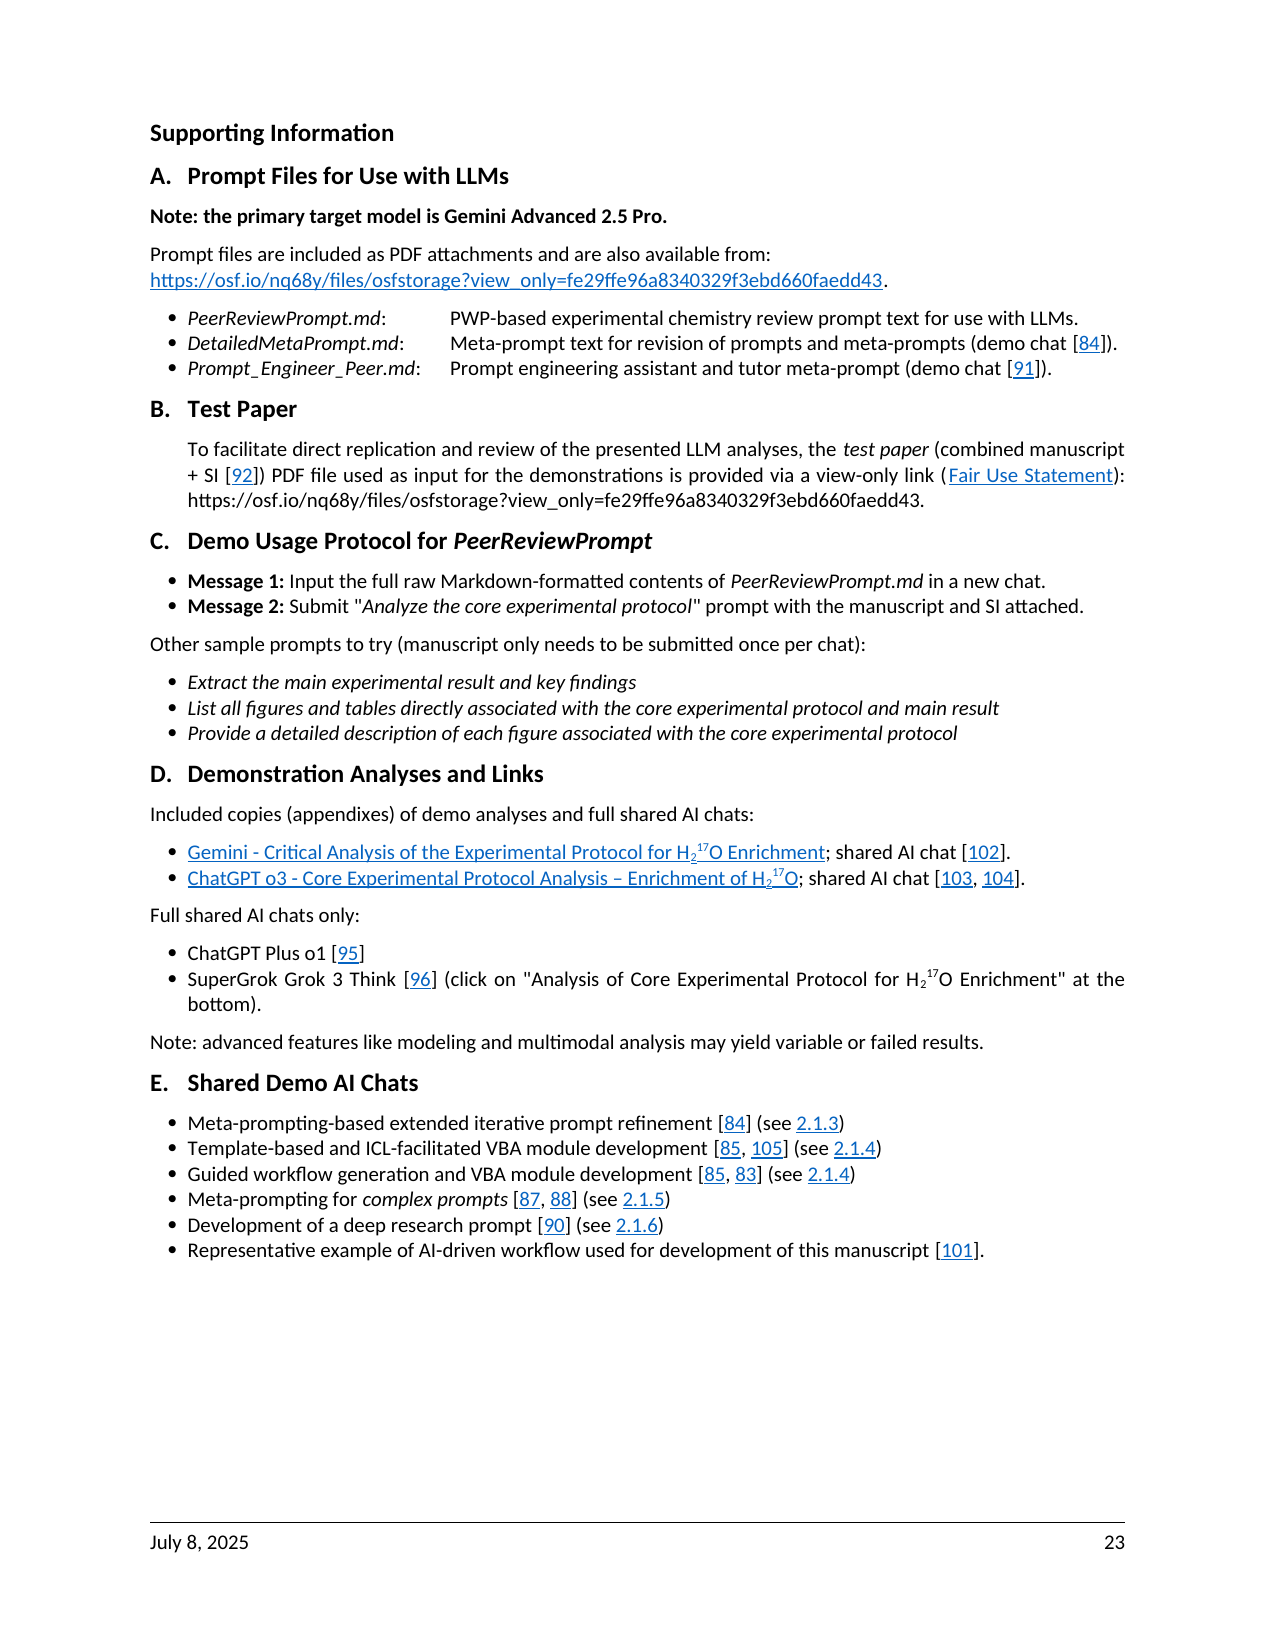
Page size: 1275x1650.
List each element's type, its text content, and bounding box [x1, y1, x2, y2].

text Prompt files are included as PDF attachments and are also available from: [150, 241, 1125, 267]
subtitle Test Paper [150, 393, 1125, 424]
list Message 2: Submit "Analyze the core experimental protocol" prompt with the manuscript and SI attached. [169, 594, 1125, 619]
subtitle Demo Usage Protocol for PeerReviewPrompt [150, 525, 1125, 556]
list Prompt_Engineer_Peer.md: Prompt engineering assistant and tutor meta-prompt (demo chat [91]). [169, 356, 1125, 381]
text Note: the primary target model is Gemini Advanced 2.5 Pro. [150, 203, 1125, 229]
text Full shared AI chats only: [150, 903, 1125, 928]
list Extract the main experimental result and key findings [169, 669, 1125, 695]
list Guided workflow generation and VBA module development [85, 83] (see 2.1.4) [169, 1161, 1125, 1186]
list SuperGrok Grok 3 Think [96] (click on "Analysis of Core Experimental Protocol for H217O Enrichment" at the bottom). [169, 966, 1125, 1017]
text Included copies (appendixes) of demo analyses and full shared AI chats: [150, 801, 1125, 827]
text https://osf.io/nq68y/files/osfstorage?view_only=fe29ffe96a8340329f3ebd660faedd43. [150, 267, 1125, 292]
subtitle Shared Demo AI Chats [150, 1067, 1125, 1098]
text Other sample prompts to try (manuscript only needs to be submitted once per chat): [150, 632, 1125, 657]
list Meta-prompting-based extended iterative prompt refinement [84] (see 2.1.3) [169, 1110, 1125, 1136]
text To facilitate direct replication and review of the presented LLM analyses, the test paper (combined manuscript + SI [92]) PDF file used as input for the demonstrations is provided via a view-only link (Fair Use Statement): https://osf.io/nq68y/files/osfstorage?view_only=fe29ffe96a8340329f3ebd660faedd43. [187, 437, 1125, 513]
list Development of a deep research prompt [90] (see 2.1.6) [169, 1212, 1125, 1237]
list Representative example of AI-driven workflow used for development of this manuscript [101]. [169, 1237, 1125, 1263]
list Gemini - Critical Analysis of the Experimental Protocol for H217O Enrichment; shared AI chat [102]. [169, 839, 1125, 865]
list ChatGPT o3 - Core Experimental Protocol Analysis – Enrichment of H217O; shared AI chat [103, 104]. [169, 865, 1125, 890]
list PeerReviewPrompt.md: PWP-based experimental chemistry review prompt text for use with LLMs. [169, 305, 1125, 330]
list Provide a detailed description of each figure associated with the core experimental protocol [169, 720, 1125, 746]
subtitle Supporting Information [150, 117, 1125, 148]
list Meta-prompting for complex prompts [87, 88] (see 2.1.5) [169, 1186, 1125, 1212]
list List all figures and tables directly associated with the core experimental protocol and main result [169, 695, 1125, 720]
list ChatGPT Plus o1 [95] [169, 941, 1125, 966]
list Template-based and ICL-facilitated VBA module development [85, 105] (see 2.1.4) [169, 1136, 1125, 1161]
text Note: advanced features like modeling and multimodal analysis may yield variable or failed results. [150, 1029, 1125, 1055]
list DetailedMetaPrompt.md: Meta-prompt text for revision of prompts and meta-prompts (demo chat [84]). [169, 330, 1125, 356]
subtitle Prompt Files for Use with LLMs [150, 161, 1125, 191]
subtitle Demonstration Analyses and Links [150, 758, 1125, 789]
list Message 1: Input the full raw Markdown-formatted contents of PeerReviewPrompt.md in a new chat. [169, 568, 1125, 594]
